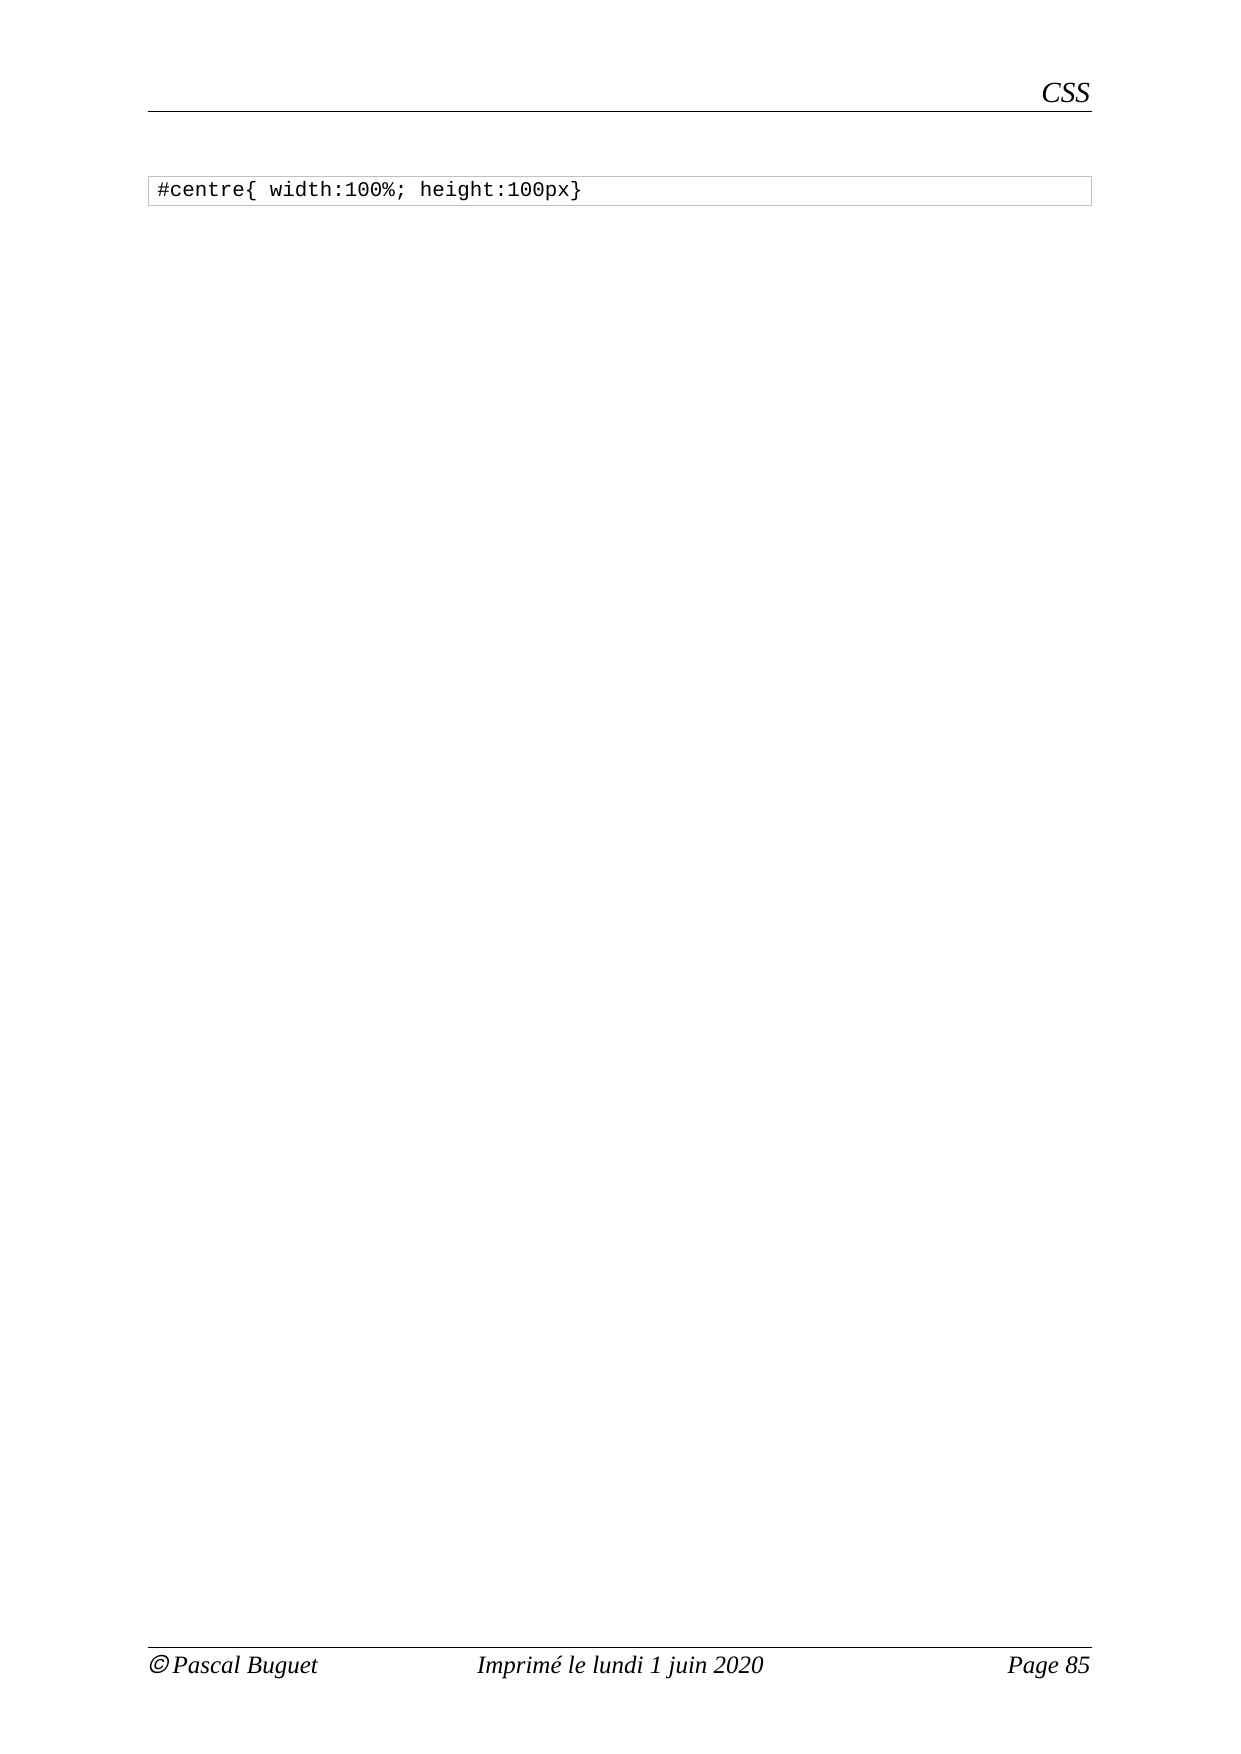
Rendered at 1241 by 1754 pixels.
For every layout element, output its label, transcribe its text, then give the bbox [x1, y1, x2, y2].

text #centre{ width:100%; height:100px} [149, 177, 1091, 205]
